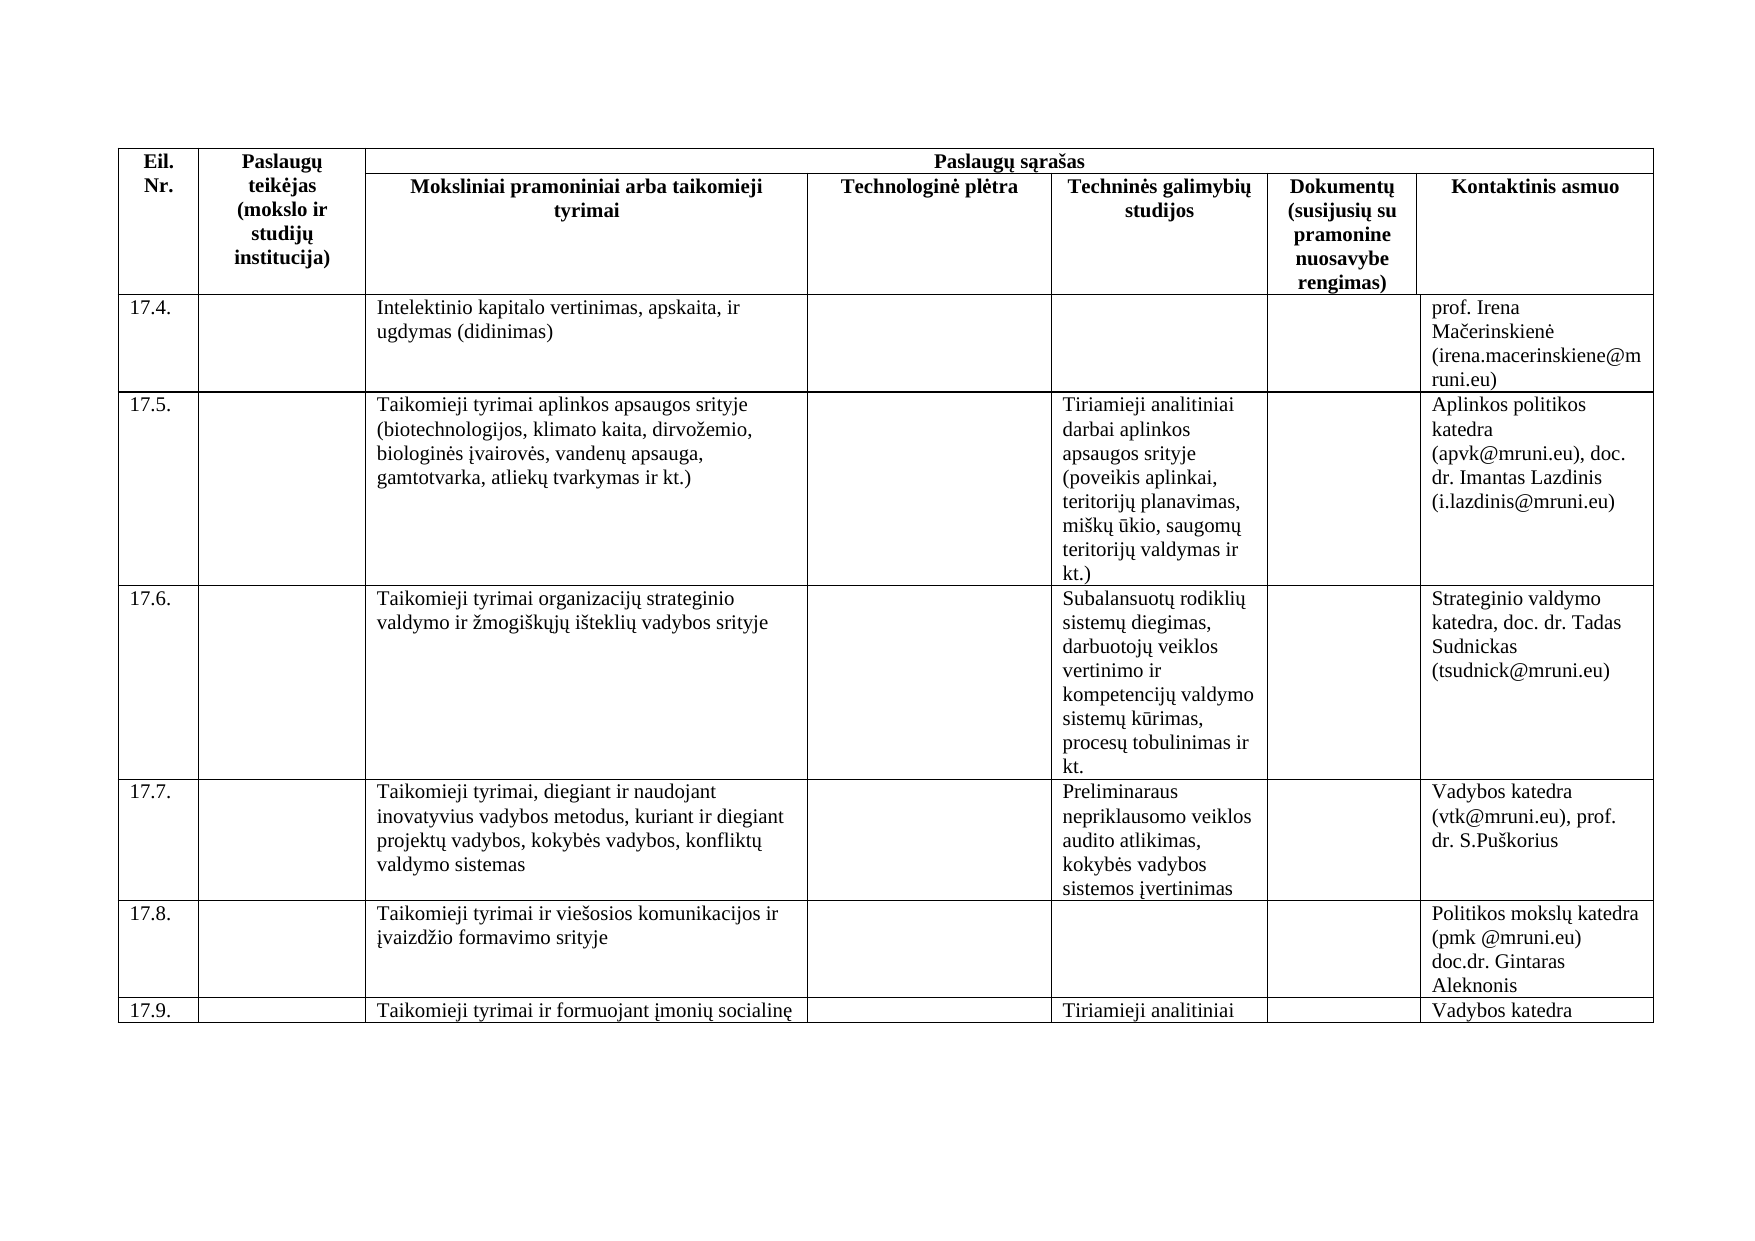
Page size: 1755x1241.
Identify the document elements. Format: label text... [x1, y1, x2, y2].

table_cell Tiriamieji analitiniai darbai aplinkos apsaugos srityje (poveikis aplinkai, teritorijų planavimas, miškų ūkio, saugomų teritorijų valdymas ir kt.) [1052, 393, 1267, 585]
table_cell [199, 295, 365, 391]
table_cell [1268, 393, 1420, 585]
table_cell Techninės galimybių studijos [1052, 174, 1267, 294]
table_cell [808, 998, 1051, 1022]
table_cell 17.9. [119, 998, 198, 1022]
table_cell [199, 998, 365, 1022]
table_cell [1268, 998, 1420, 1022]
table_cell 17.7. [119, 780, 198, 900]
table_cell [199, 393, 365, 585]
table_cell Tiriamieji analitiniai [1052, 998, 1267, 1022]
table_header Paslaugų sąrašas [366, 149, 1653, 173]
table_cell [1052, 295, 1267, 391]
table_cell [1052, 901, 1267, 997]
table_cell Taikomieji tyrimai aplinkos apsaugos srityje (biotechnologijos, klimato kaita, dirvožemio, biologinės įvairovės, vandenų apsauga, gamtotvarka, atliekų tvarkymas ir kt.) [366, 393, 807, 585]
table_cell 17.5. [119, 393, 198, 585]
table_cell [808, 295, 1051, 391]
table_cell [808, 780, 1051, 900]
table_cell Dokumentų (susijusių su pramonine nuosavybe rengimas) [1268, 174, 1416, 294]
table_cell Taikomieji tyrimai organizacijų strateginio valdymo ir žmogiškųjų išteklių vadybos srityje [366, 586, 807, 778]
table_cell [1268, 780, 1420, 900]
table_cell Taikomieji tyrimai, diegiant ir naudojant inovatyvius vadybos metodus, kuriant ir diegiant projektų vadybos, kokybės vadybos, konfliktų valdymo sistemas [366, 780, 807, 900]
table_cell [1268, 586, 1420, 778]
table_cell 17.6. [119, 586, 198, 778]
table_cell Preliminaraus nepriklausomo veiklos audito atlikimas, kokybės vadybos sistemos įvertinimas [1052, 780, 1267, 900]
table_cell 17.4. [119, 295, 198, 391]
table_cell Vadybos katedra [1421, 998, 1653, 1022]
table_cell [1268, 295, 1420, 391]
table_header Eil. Nr. [119, 149, 198, 294]
table_cell [808, 901, 1051, 997]
table_cell [808, 393, 1051, 585]
table_cell prof. Irena Mačerinskienė (irena.macerinskiene@mruni.eu) [1421, 295, 1653, 391]
table_cell [808, 586, 1051, 778]
table_cell [199, 780, 365, 900]
table_cell [199, 586, 365, 778]
table_cell Intelektinio kapitalo vertinimas, apskaita, ir ugdymas (didinimas) [366, 295, 807, 391]
table_header Paslaugų teikėjas (mokslo ir studijų institucija) [199, 149, 365, 294]
table_cell Taikomieji tyrimai ir formuojant įmonių socialinę [366, 998, 807, 1022]
table_cell [1268, 901, 1420, 997]
table_cell Politikos mokslų katedra (pmk @mruni.eu) doc.dr. Gintaras Aleknonis [1421, 901, 1653, 997]
table_cell Kontaktinis asmuo [1417, 174, 1653, 294]
table_cell Taikomieji tyrimai ir viešosios komunikacijos ir įvaizdžio formavimo srityje [366, 901, 807, 997]
table_cell Aplinkos politikos katedra (apvk@mruni.eu), doc. dr. Imantas Lazdinis (i.lazdinis@mruni.eu) [1421, 393, 1653, 585]
table_cell Moksliniai pramoniniai arba taikomieji tyrimai [366, 174, 807, 294]
table_cell Strateginio valdymo katedra, doc. dr. Tadas Sudnickas (tsudnick@mruni.eu) [1421, 586, 1653, 778]
table_cell Technologinė plėtra [808, 174, 1051, 294]
table_cell [199, 901, 365, 997]
table_cell 17.8. [119, 901, 198, 997]
table_cell Subalansuotų rodiklių sistemų diegimas, darbuotojų veiklos vertinimo ir kompetencijų valdymo sistemų kūrimas, procesų tobulinimas ir kt. [1052, 586, 1267, 778]
table_cell Vadybos katedra (vtk@mruni.eu), prof. dr. S.Puškorius [1421, 780, 1653, 900]
